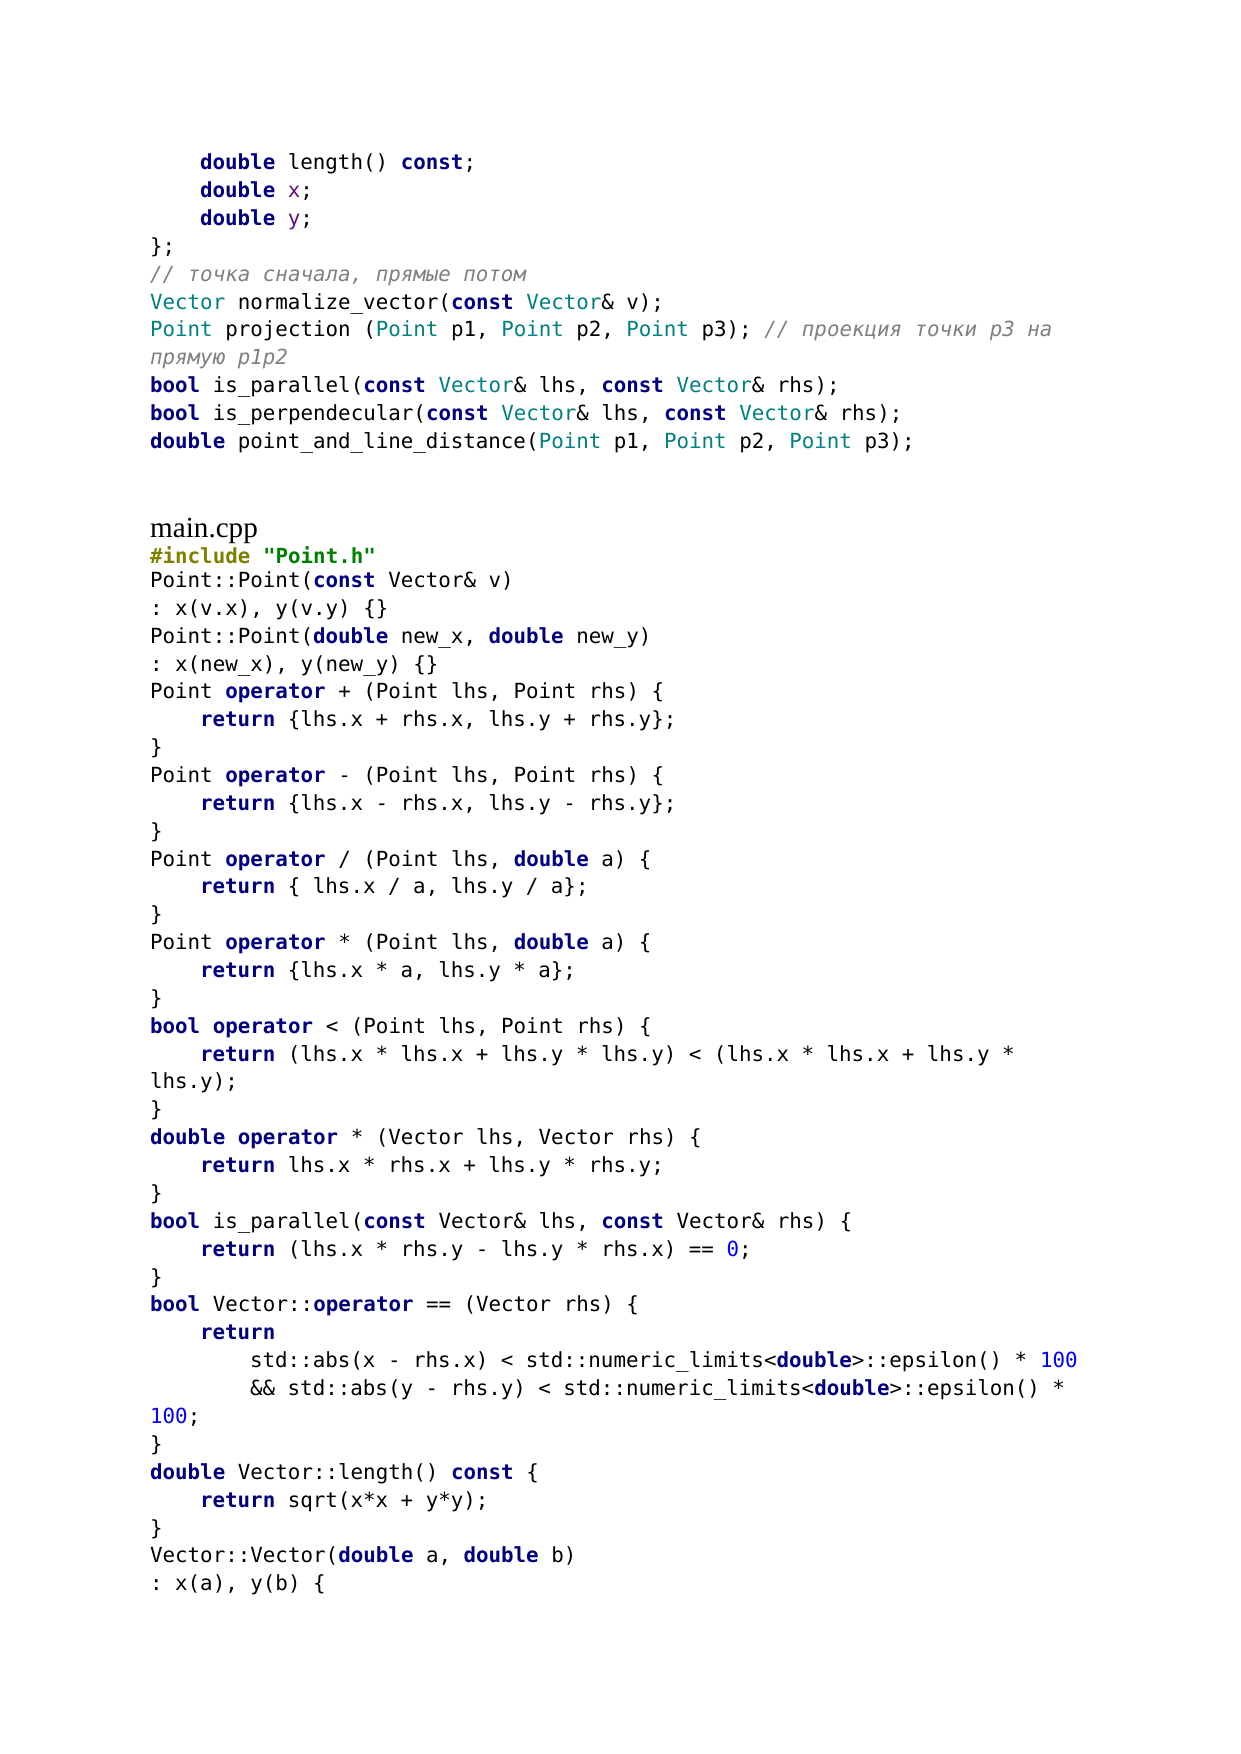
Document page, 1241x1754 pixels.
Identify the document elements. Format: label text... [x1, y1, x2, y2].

text double Vector::length() const { [150, 1460, 1090, 1484]
text && std::abs(y - rhs.y) < std::numeric_limits<double>::epsilon() * 100; [150, 1376, 1090, 1428]
text : x(v.x), y(v.y) {} [150, 596, 1090, 620]
text bool is_parallel(const Vector& lhs, const Vector& rhs); [150, 373, 1090, 397]
text double length() const; [150, 150, 1090, 174]
text main.cpp [150, 510, 1090, 544]
text }; [150, 234, 1090, 258]
text double y; [150, 206, 1090, 230]
text double operator * (Vector lhs, Vector rhs) { [150, 1125, 1090, 1149]
text std::abs(x - rhs.x) < std::numeric_limits<double>::epsilon() * 100 [150, 1348, 1090, 1373]
text } [150, 1516, 1090, 1540]
text bool is_parallel(const Vector& lhs, const Vector& rhs) { [150, 1209, 1090, 1233]
text } [150, 735, 1090, 759]
text Point::Point(double new_x, double new_y) [150, 624, 1090, 648]
text bool operator < (Point lhs, Point rhs) { [150, 1014, 1090, 1038]
text return (lhs.x * rhs.y - lhs.y * rhs.x) == 0; [150, 1237, 1090, 1261]
text Point operator / (Point lhs, double a) { [150, 847, 1090, 871]
text Point projection (Point p1, Point p2, Point p3); // проекция точки p3 на прямую p1p2 [150, 317, 1090, 369]
text return { lhs.x / a, lhs.y / a}; [150, 874, 1090, 899]
text return sqrt(x*x + y*y); [150, 1488, 1090, 1512]
text bool Vector::operator == (Vector rhs) { [150, 1292, 1090, 1317]
text return {lhs.x + rhs.x, lhs.y + rhs.y}; [150, 707, 1090, 731]
text } [150, 1432, 1090, 1456]
text : x(new_x), y(new_y) {} [150, 652, 1090, 676]
text return {lhs.x * a, lhs.y * a}; [150, 958, 1090, 982]
text bool is_perpendecular(const Vector& lhs, const Vector& rhs); [150, 401, 1090, 425]
text } [150, 1181, 1090, 1205]
text } [150, 1097, 1090, 1122]
text } [150, 986, 1090, 1010]
text Point operator * (Point lhs, double a) { [150, 930, 1090, 954]
text Vector normalize_vector(const Vector& v); [150, 290, 1090, 314]
text return lhs.x * rhs.x + lhs.y * rhs.y; [150, 1153, 1090, 1177]
text : x(a), y(b) { [150, 1571, 1090, 1596]
text #include "Point.h" [150, 544, 1090, 568]
text return {lhs.x - rhs.x, lhs.y - rhs.y}; [150, 791, 1090, 815]
text return [150, 1320, 1090, 1344]
text Point::Point(const Vector& v) [150, 568, 1090, 592]
text } [150, 902, 1090, 927]
text return (lhs.x * lhs.x + lhs.y * lhs.y) < (lhs.x * lhs.x + lhs.y * lhs.y); [150, 1042, 1090, 1094]
text double point_and_line_distance(Point p1, Point p2, Point p3); [150, 429, 1090, 453]
text // точка сначала, прямые потом [150, 262, 1090, 286]
text Point operator + (Point lhs, Point rhs) { [150, 679, 1090, 704]
text Point operator - (Point lhs, Point rhs) { [150, 763, 1090, 787]
text } [150, 819, 1090, 843]
text Vector::Vector(double a, double b) [150, 1543, 1090, 1568]
text } [150, 1265, 1090, 1289]
text double x; [150, 178, 1090, 202]
